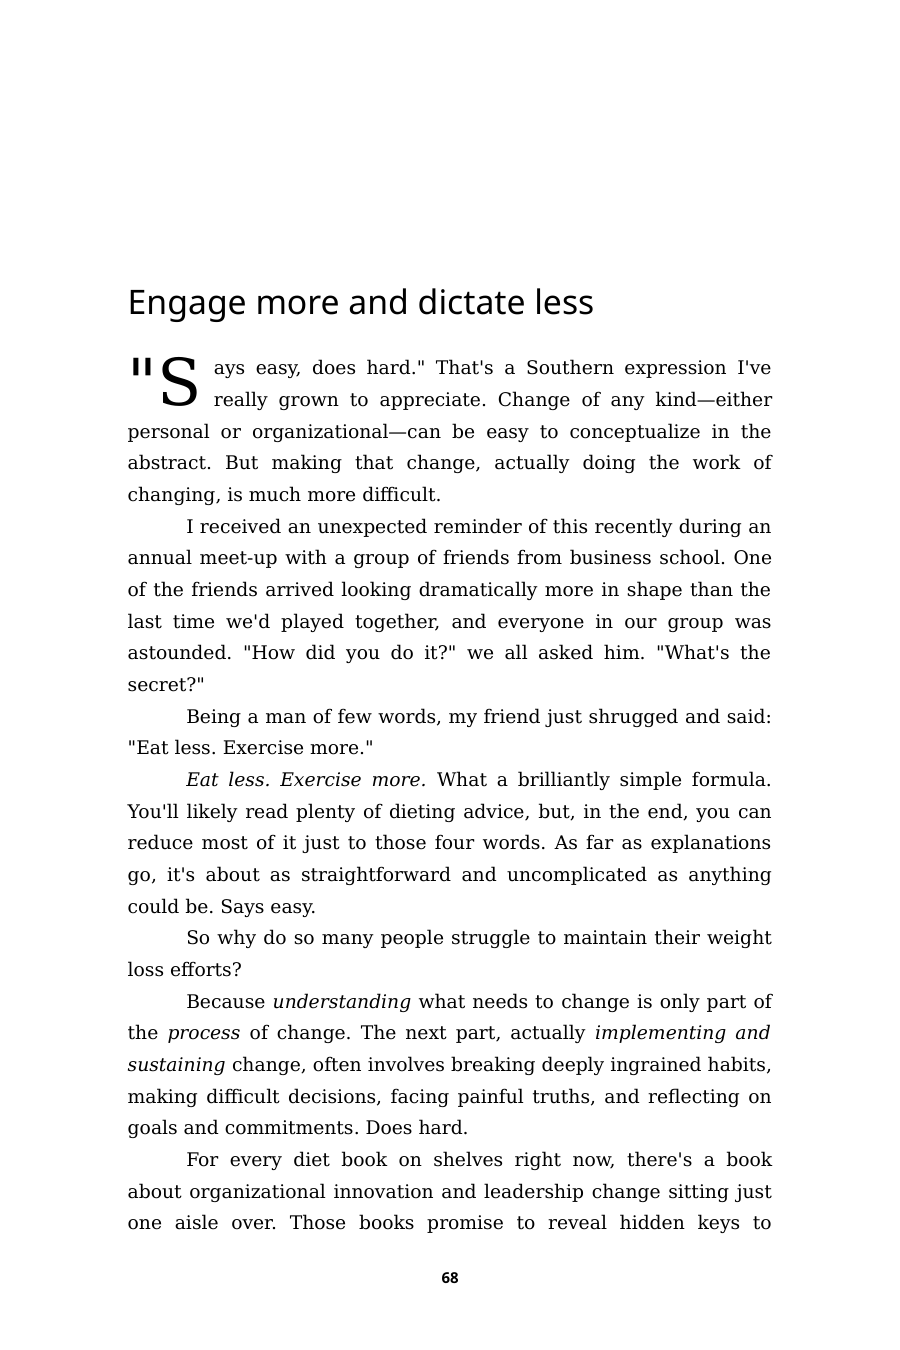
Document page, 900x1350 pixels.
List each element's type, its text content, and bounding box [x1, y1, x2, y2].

subtitle Engage more and dictate less [127, 283, 772, 322]
text I received an unexpected reminder of this recently during an annual meet-up with a group of friends from business school. One of the friends arrived looking dramatically more in shape than the last time we'd played together, and everyone in our group was astounded. "How did you do it?" we all asked him. "What's the secret?" [127, 516, 772, 696]
text So why do so many people struggle to maintain their weight loss efforts? [127, 927, 772, 981]
text Because understanding what needs to change is only part of the process of change. The next part, actually implementing and sustaining change, often involves breaking deeply ingrained habits, making difficult decisions, facing painful truths, and reflecting on goals and commitments. Does hard. [127, 991, 772, 1139]
text Being a man of few words, my friend just shrugged and said: "Eat less. Exercise more." [127, 706, 772, 759]
text Eat less. Exercise more. What a brilliantly simple formula. You'll likely read plenty of dieting advice, but, in the end, you can reduce most of it just to those four words. As far as explanations go, it's about as straightforward and uncomplicated as anything could be. Says easy. [127, 769, 772, 917]
text "Says easy, does hard." That's a Southern expression I've really grown to appreciate. Change of any kind—either personal or organizational—can be easy to conceptualize in the abstract. But making that change, actually doing the work of changing, is much more difficult. [127, 357, 772, 506]
text For every diet book on shelves right now, there's a book about organizational innovation and leadership change sitting just one aisle over. Those books promise to reveal hidden keys to [127, 1149, 772, 1234]
